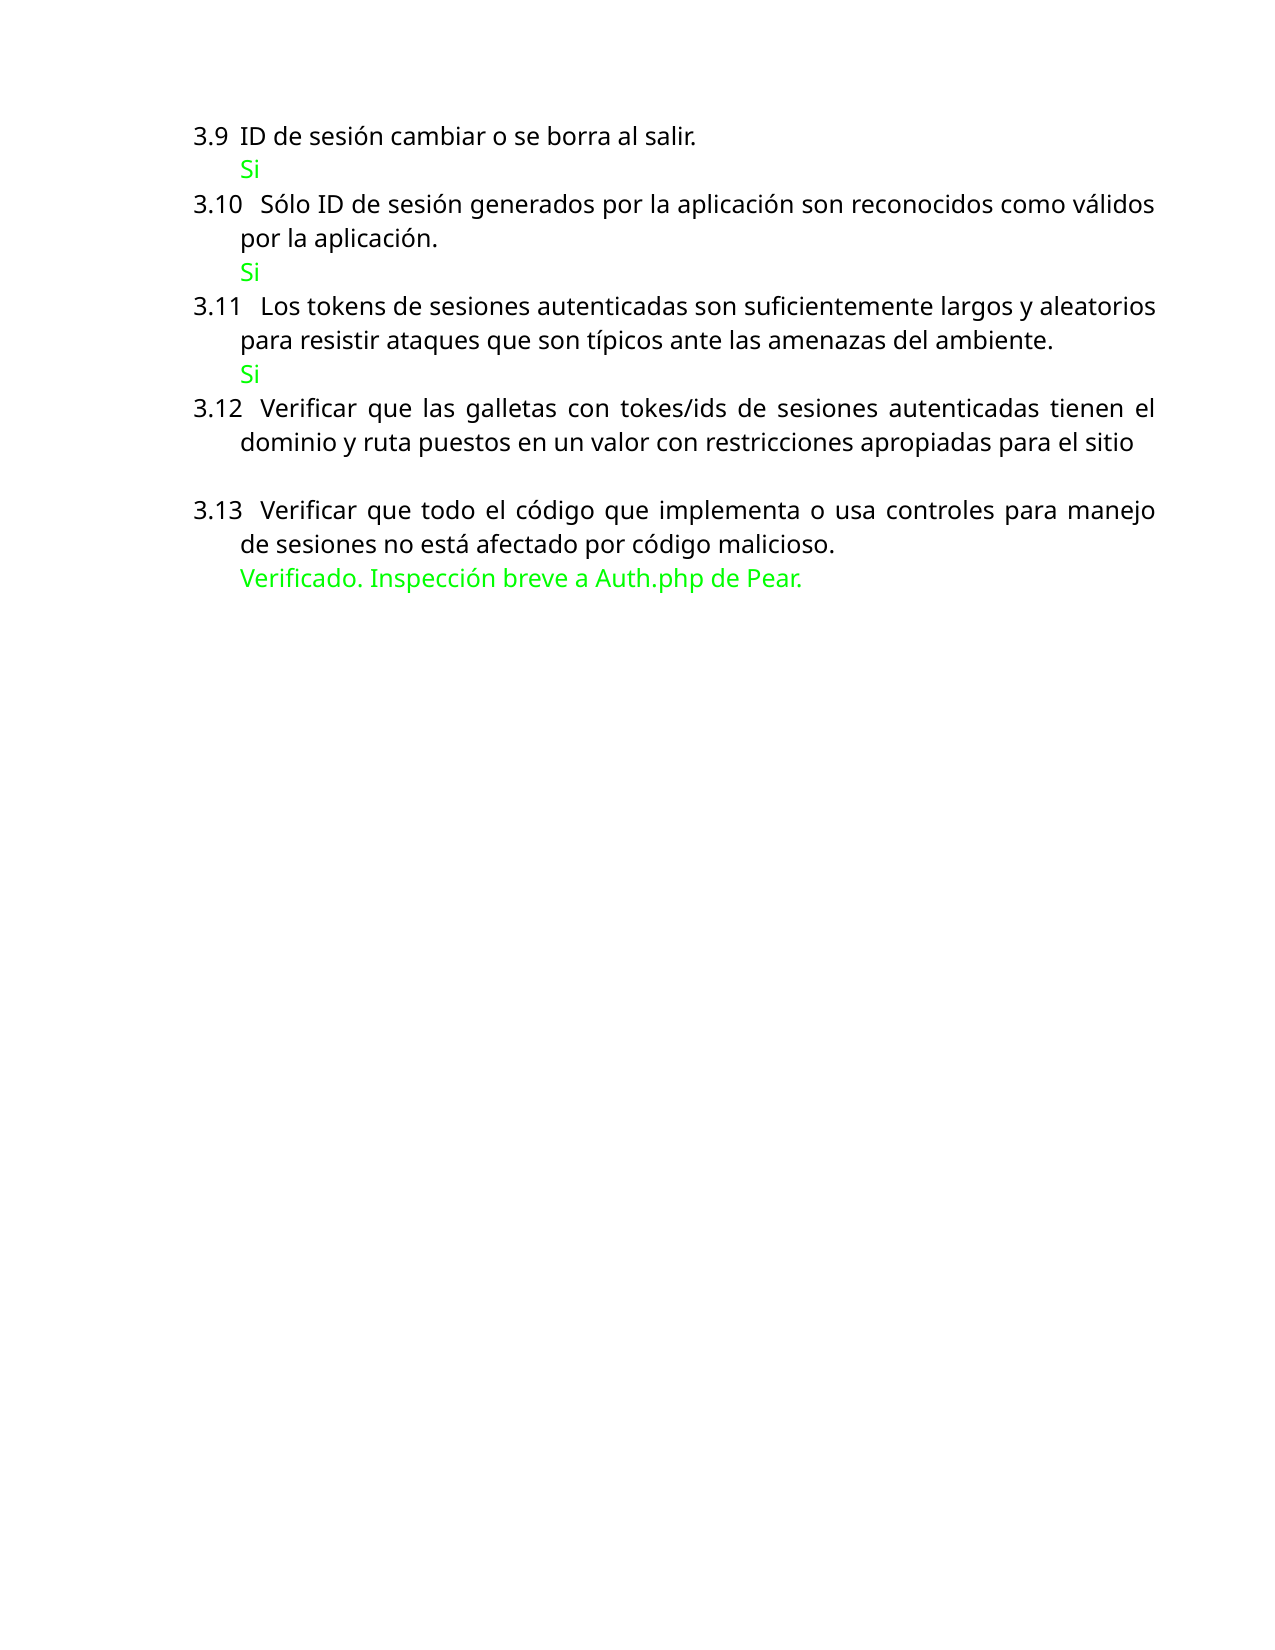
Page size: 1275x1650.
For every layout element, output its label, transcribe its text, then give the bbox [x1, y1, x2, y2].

list Los tokens de sesiones autenticadas son suficientemente largos y aleatorios para resistir ataques que son típicos ante las amenazas del ambiente. [193, 288, 1157, 357]
list Verificado. Inspección breve a Auth.php de Pear. [193, 561, 1157, 595]
list Verificar que las galletas con tokes/ids de sesiones autenticadas tienen el dominio y ruta puestos en un valor con restricciones apropiadas para el sitio [193, 391, 1157, 459]
list Sólo ID de sesión generados por la aplicación son reconocidos como válidos por la aplicación. [193, 186, 1157, 254]
list Si [193, 357, 1157, 391]
list Verificar que todo el código que implementa o usa controles para manejo de sesiones no está afectado por código malicioso. [193, 493, 1157, 561]
list Si [193, 152, 1157, 186]
list ID de sesión cambiar o se borra al salir. [193, 118, 1157, 152]
list Si [193, 254, 1157, 288]
